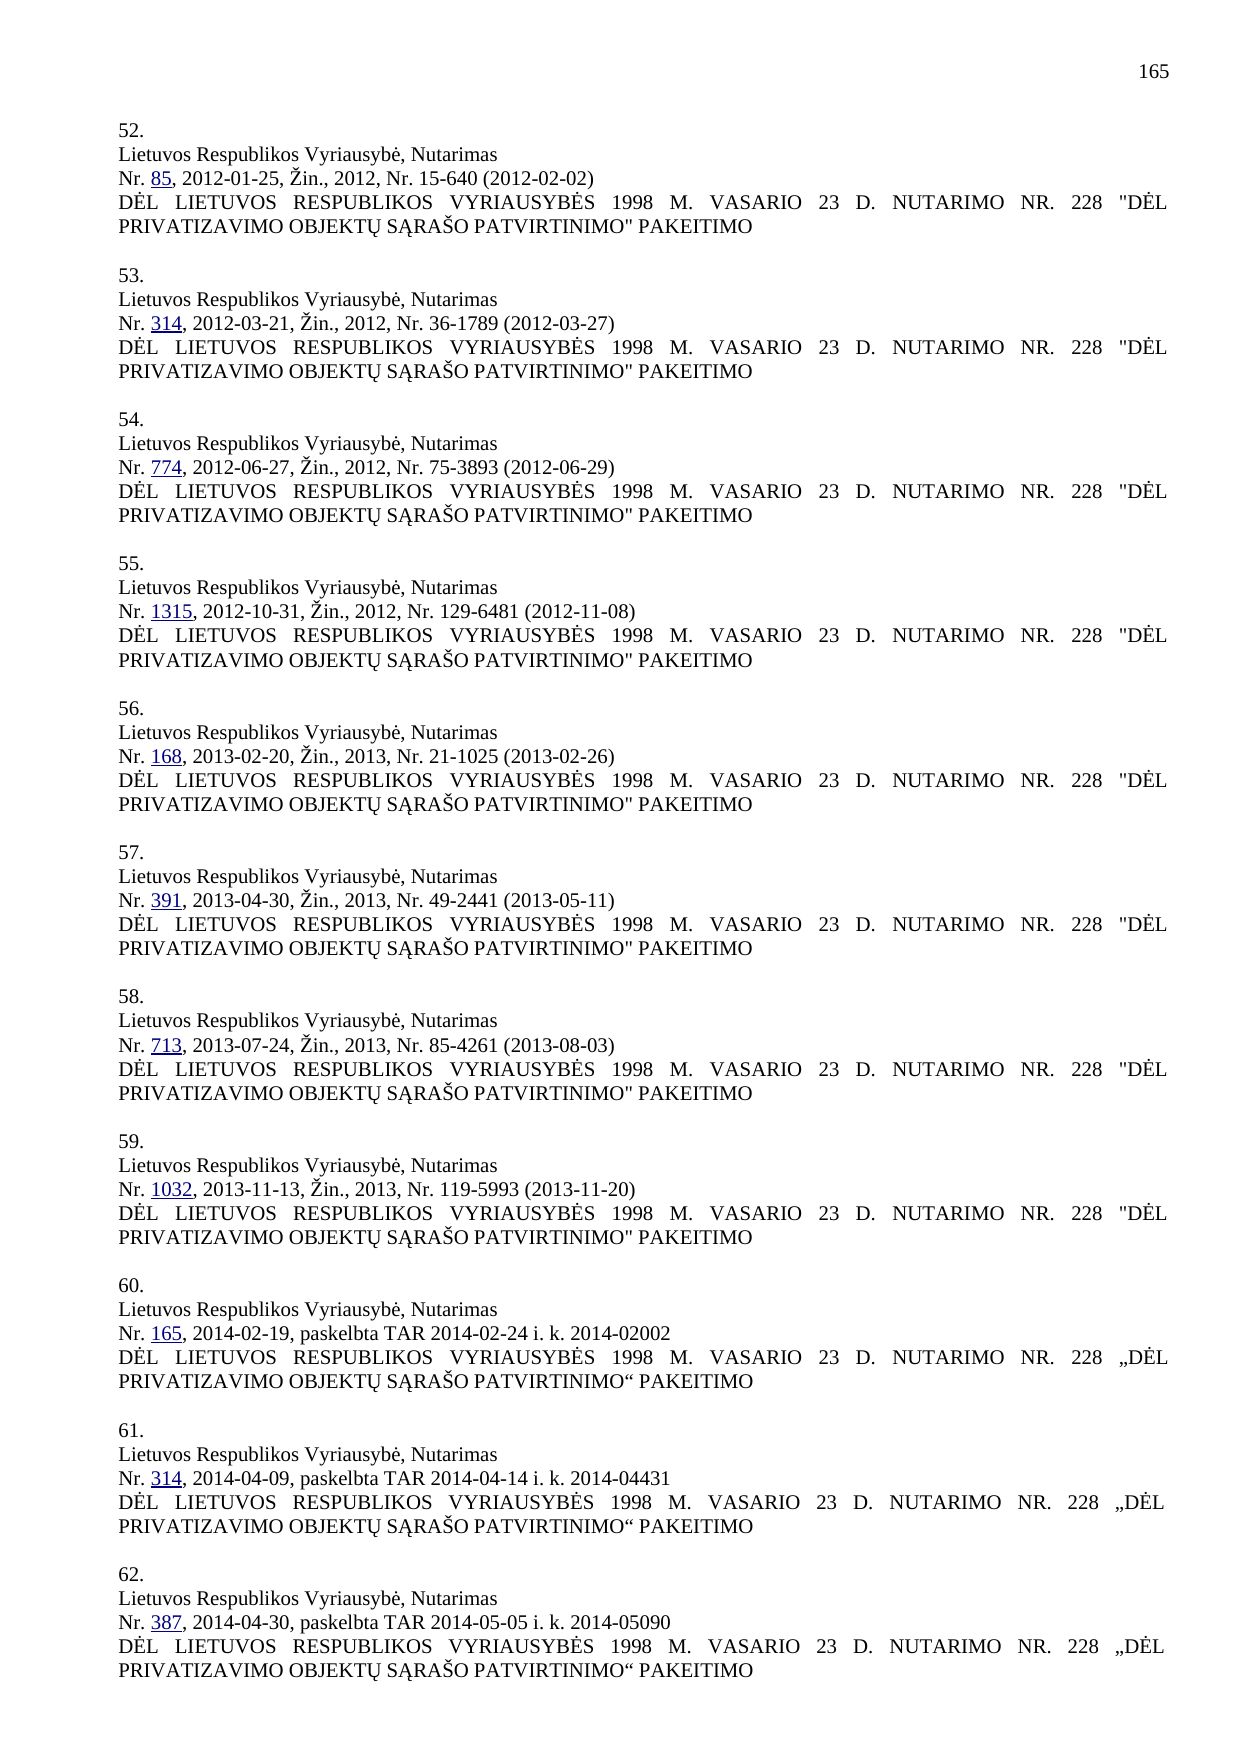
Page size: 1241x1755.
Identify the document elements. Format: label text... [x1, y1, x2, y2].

text 56. [118, 696, 1169, 720]
text 53. [118, 262, 1169, 287]
text DĖL LIETUVOS RESPUBLIKOS VYRIAUSYBĖS 1998 M. VASARIO 23 D. NUTARIMO NR. 228 "DĖL PRIVATIZAVIMO OBJEKTŲ SĄRAŠO PATVIRTINIMO" PAKEITIMO [118, 623, 1169, 672]
text Lietuvos Respublikos Vyriausybė, Nutarimas [118, 1586, 1167, 1610]
text Nr. 387, 2014-04-30, paskelbta TAR 2014-05-05 i. k. 2014-05090 [118, 1610, 1167, 1634]
text Nr. 85, 2012-01-25, Žin., 2012, Nr. 15-640 (2012-02-02) [118, 166, 1169, 190]
text DĖL LIETUVOS RESPUBLIKOS VYRIAUSYBĖS 1998 M. VASARIO 23 D. NUTARIMO NR. 228 "DĖL PRIVATIZAVIMO OBJEKTŲ SĄRAŠO PATVIRTINIMO" PAKEITIMO [118, 335, 1169, 383]
text DĖL LIETUVOS RESPUBLIKOS VYRIAUSYBĖS 1998 M. VASARIO 23 D. NUTARIMO NR. 228 "DĖL PRIVATIZAVIMO OBJEKTŲ SĄRAŠO PATVIRTINIMO" PAKEITIMO [118, 190, 1169, 238]
text 61. [118, 1417, 1167, 1442]
text DĖL LIETUVOS RESPUBLIKOS VYRIAUSYBĖS 1998 M. VASARIO 23 D. NUTARIMO NR. 228 „DĖL PRIVATIZAVIMO OBJEKTŲ SĄRAŠO PATVIRTINIMO“ PAKEITIMO [118, 1634, 1167, 1682]
text DĖL LIETUVOS RESPUBLIKOS VYRIAUSYBĖS 1998 M. VASARIO 23 D. NUTARIMO NR. 228 "DĖL PRIVATIZAVIMO OBJEKTŲ SĄRAŠO PATVIRTINIMO" PAKEITIMO [118, 1057, 1169, 1105]
text Nr. 165, 2014-02-19, paskelbta TAR 2014-02-24 i. k. 2014-02002 [118, 1321, 1169, 1345]
text Lietuvos Respublikos Vyriausybė, Nutarimas [118, 287, 1169, 311]
text 52. [118, 118, 1169, 142]
text 58. [118, 984, 1169, 1008]
text Lietuvos Respublikos Vyriausybė, Nutarimas [118, 864, 1169, 888]
text Nr. 314, 2012-03-21, Žin., 2012, Nr. 36-1789 (2012-03-27) [118, 311, 1169, 335]
text Nr. 1032, 2013-11-13, Žin., 2013, Nr. 119-5993 (2013-11-20) [118, 1177, 1169, 1201]
text 54. [118, 407, 1169, 431]
text Nr. 314, 2014-04-09, paskelbta TAR 2014-04-14 i. k. 2014-04431 [118, 1466, 1167, 1490]
text 60. [118, 1273, 1169, 1297]
text 62. [118, 1562, 1167, 1586]
text DĖL LIETUVOS RESPUBLIKOS VYRIAUSYBĖS 1998 M. VASARIO 23 D. NUTARIMO NR. 228 "DĖL PRIVATIZAVIMO OBJEKTŲ SĄRAŠO PATVIRTINIMO" PAKEITIMO [118, 479, 1169, 527]
text DĖL LIETUVOS RESPUBLIKOS VYRIAUSYBĖS 1998 M. VASARIO 23 D. NUTARIMO NR. 228 "DĖL PRIVATIZAVIMO OBJEKTŲ SĄRAŠO PATVIRTINIMO" PAKEITIMO [118, 768, 1169, 816]
text Nr. 1315, 2012-10-31, Žin., 2012, Nr. 129-6481 (2012-11-08) [118, 599, 1169, 623]
text Lietuvos Respublikos Vyriausybė, Nutarimas [118, 1297, 1169, 1321]
text Nr. 713, 2013-07-24, Žin., 2013, Nr. 85-4261 (2013-08-03) [118, 1032, 1169, 1057]
text Nr. 774, 2012-06-27, Žin., 2012, Nr. 75-3893 (2012-06-29) [118, 455, 1169, 479]
text 55. [118, 551, 1169, 575]
text DĖL LIETUVOS RESPUBLIKOS VYRIAUSYBĖS 1998 M. VASARIO 23 D. NUTARIMO NR. 228 "DĖL PRIVATIZAVIMO OBJEKTŲ SĄRAŠO PATVIRTINIMO" PAKEITIMO [118, 1201, 1169, 1249]
text 59. [118, 1129, 1169, 1153]
text DĖL LIETUVOS RESPUBLIKOS VYRIAUSYBĖS 1998 M. VASARIO 23 D. NUTARIMO NR. 228 "DĖL PRIVATIZAVIMO OBJEKTŲ SĄRAŠO PATVIRTINIMO" PAKEITIMO [118, 912, 1169, 960]
text Lietuvos Respublikos Vyriausybė, Nutarimas [118, 575, 1169, 599]
text Lietuvos Respublikos Vyriausybė, Nutarimas [118, 720, 1169, 744]
text Nr. 391, 2013-04-30, Žin., 2013, Nr. 49-2441 (2013-05-11) [118, 888, 1169, 912]
text Nr. 168, 2013-02-20, Žin., 2013, Nr. 21-1025 (2013-02-26) [118, 744, 1169, 768]
text DĖL LIETUVOS RESPUBLIKOS VYRIAUSYBĖS 1998 M. VASARIO 23 D. NUTARIMO NR. 228 „DĖL PRIVATIZAVIMO OBJEKTŲ SĄRAŠO PATVIRTINIMO“ PAKEITIMO [118, 1345, 1169, 1393]
text 57. [118, 840, 1169, 864]
text Lietuvos Respublikos Vyriausybė, Nutarimas [118, 431, 1169, 455]
text DĖL LIETUVOS RESPUBLIKOS VYRIAUSYBĖS 1998 M. VASARIO 23 D. NUTARIMO NR. 228 „DĖL PRIVATIZAVIMO OBJEKTŲ SĄRAŠO PATVIRTINIMO“ PAKEITIMO [118, 1490, 1167, 1538]
text Lietuvos Respublikos Vyriausybė, Nutarimas [118, 1442, 1167, 1466]
text Lietuvos Respublikos Vyriausybė, Nutarimas [118, 1153, 1169, 1177]
text Lietuvos Respublikos Vyriausybė, Nutarimas [118, 142, 1169, 166]
text Lietuvos Respublikos Vyriausybė, Nutarimas [118, 1008, 1169, 1032]
